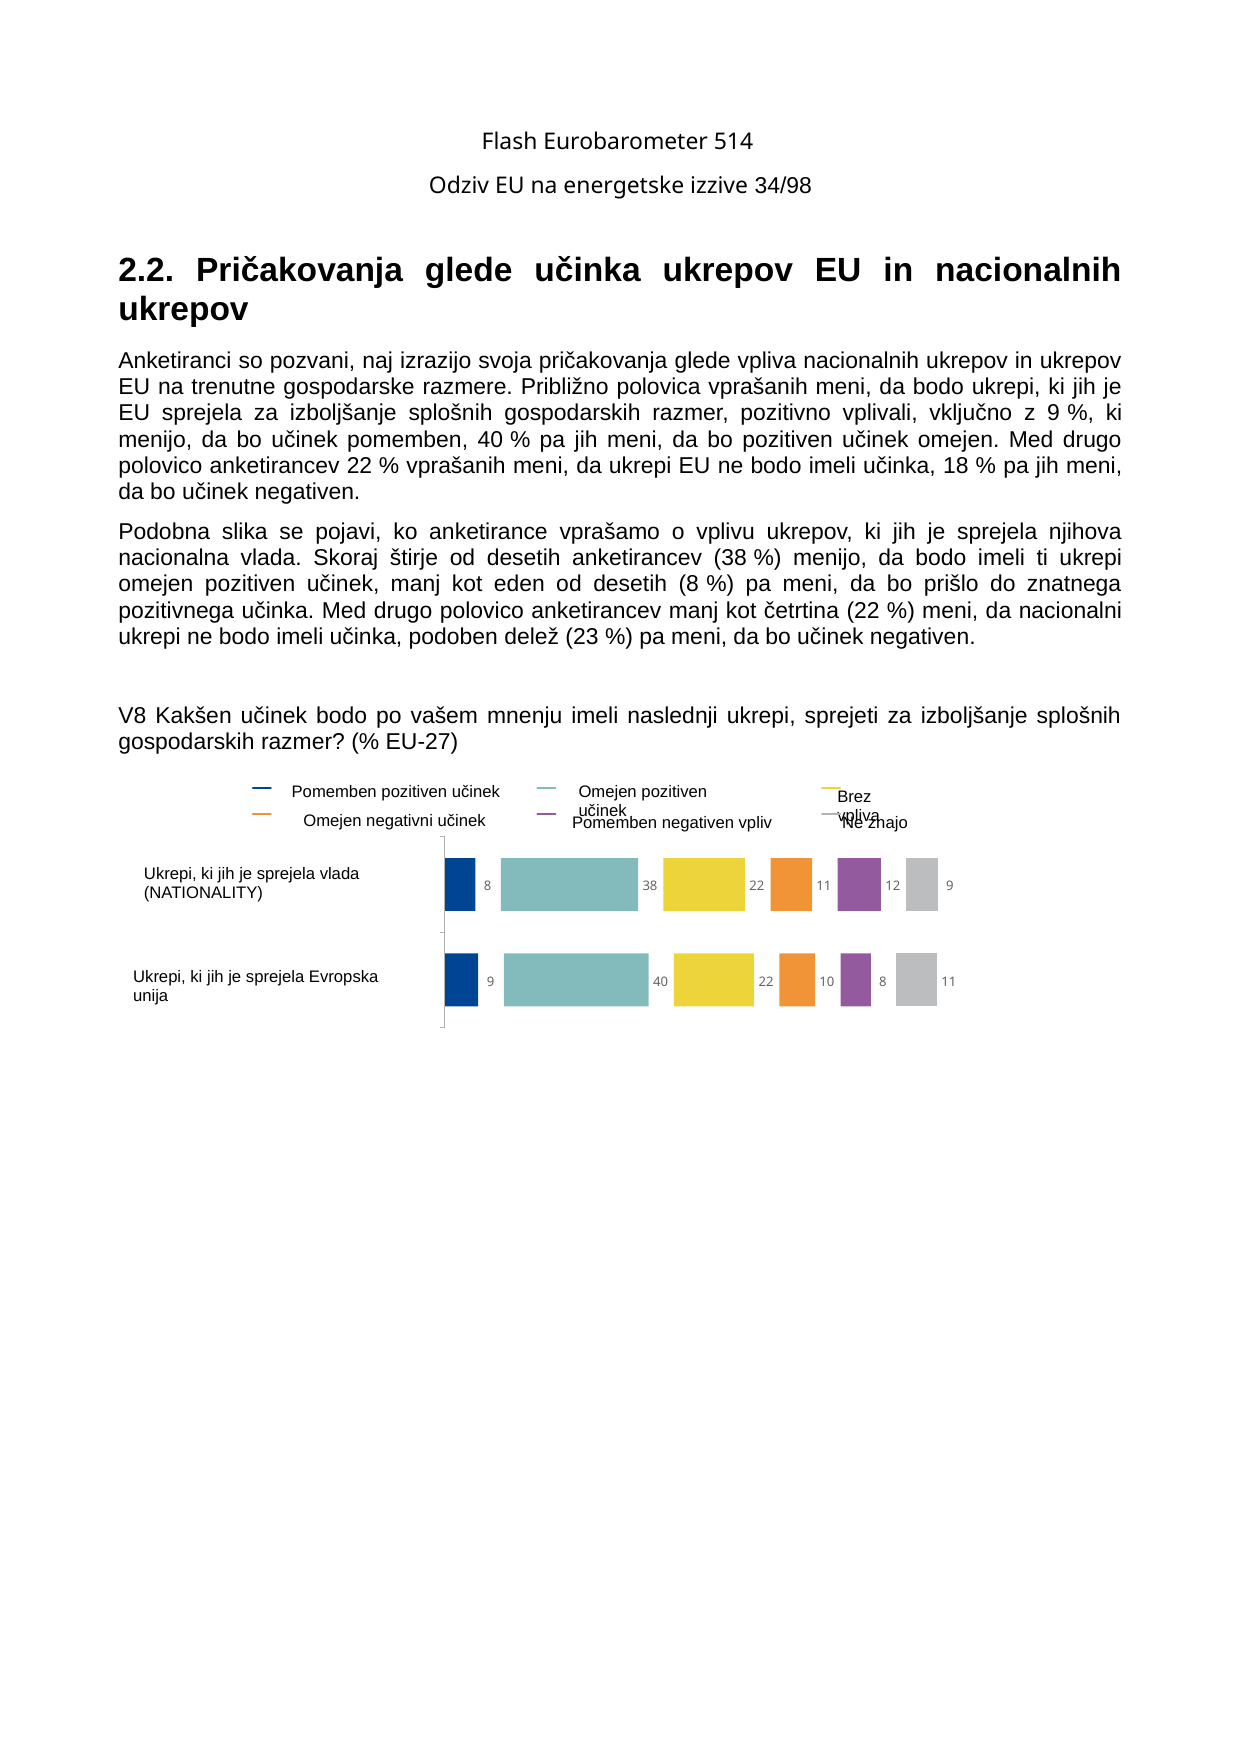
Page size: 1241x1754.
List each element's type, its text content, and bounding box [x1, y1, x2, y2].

text Anketiranci so pozvani, naj izrazijo svoja pričakovanja glede vpliva nacionalnih ukrepov in ukrepov EU na trenutne gospodarske razmere. Približno polovica vprašanih meni, da bodo ukrepi, ki jih je EU sprejela za izboljšanje splošnih gospodarskih razmer, pozitivno vplivali, vključno z 9 %, ki menijo, da bo učinek pomemben, 40 % pa jih meni, da bo pozitiven učinek omejen. Med drugo polovico anketirancev 22 % vprašanih meni, da ukrepi EU ne bodo imeli učinka, 18 % pa jih meni, da bo učinek negativen. [118, 347, 1122, 505]
text V8 Kakšen učinek bodo po vašem mnenju imeli naslednji ukrepi, sprejeti za izboljšanje splošnih gospodarskih razmer? (% EU-27) [118, 702, 1122, 754]
text Podobna slika se pojavi, ko anketirance vprašamo o vplivu ukrepov, ki jih je sprejela njihova nacionalna vlada. Skoraj štirje od desetih anketirancev (38 %) menijo, da bodo imeli ti ukrepi omejen pozitiven učinek, manj kot eden od desetih (8 %) pa meni, da bo prišlo do znatnega pozitivnega učinka. Med drugo polovico anketirancev manj kot četrtina (22 %) meni, da nacionalni ukrepi ne bodo imeli učinka, podoben delež (23 %) pa meni, da bo učinek negativen. [118, 518, 1122, 649]
subtitle 2.2. Pričakovanja glede učinka ukrepov EU in nacionalnih ukrepov [118, 250, 1122, 328]
